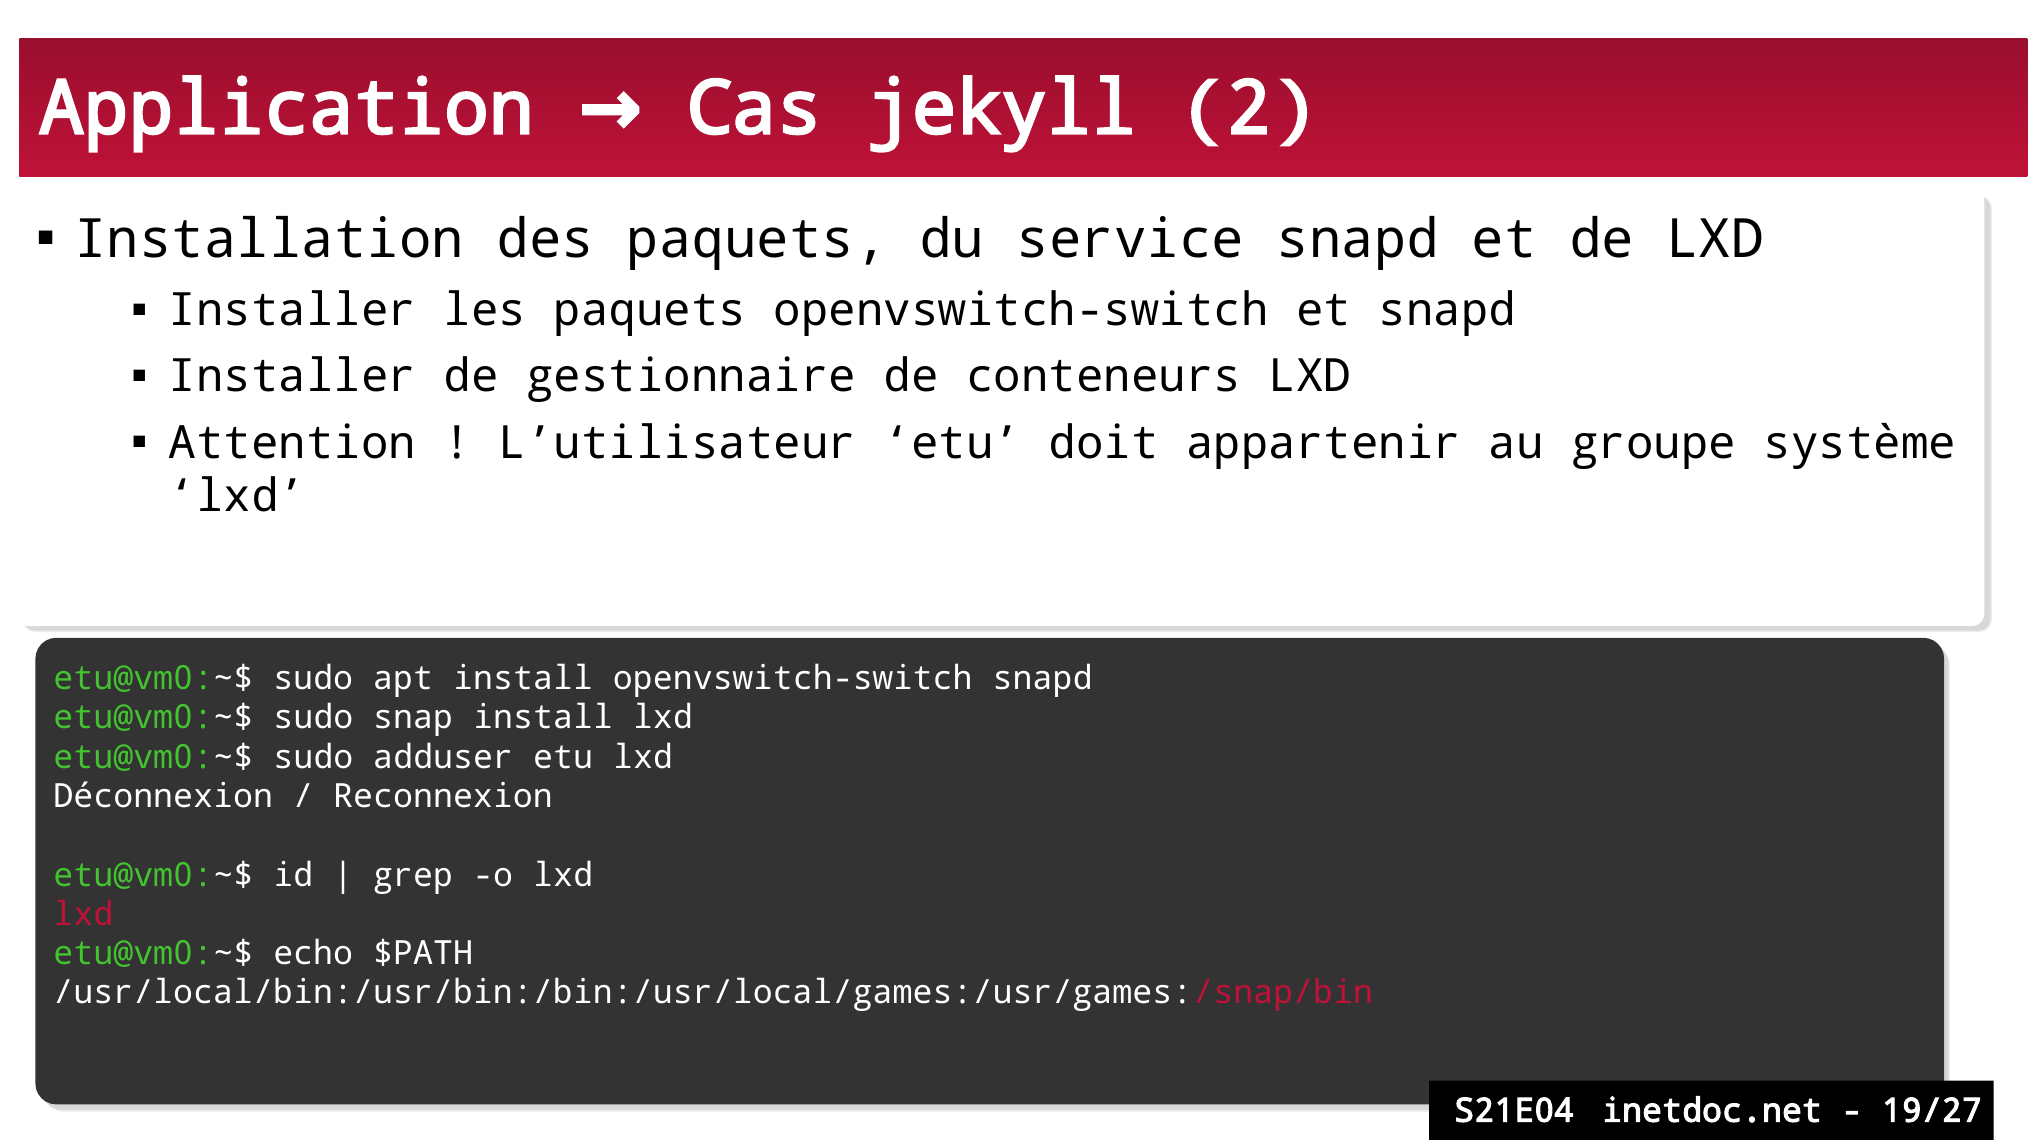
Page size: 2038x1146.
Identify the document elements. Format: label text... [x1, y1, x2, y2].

text_box S21E04 inetdoc.net - <numéro>/27 [1429, 1080, 1994, 1140]
text_box Application → Cas jekyll (2) [19, 38, 2028, 177]
text_box etu@vm0:~$ sudo apt install openvswitch-switch snapd etu@vm0:~$ sudo snap install lxd etu@vm0:~$ sudo adduser etu lxd Déconnexion / Reconnexion etu@vm0:~$ id | grep -o lxd lxd etu@vm0:~$ echo $PATH /usr/local/bin:/usr/bin:/bin:/usr/local/games:/usr/games:/snap/bin [35, 637, 1945, 1105]
text_box Installation des paquets, du service snapd et de LXD Installer les paquets openvswitch-switch et snapd Installer de gestionnaire de conteneurs LXD Attention ! L’utilisateur ‘etu’ doit appartenir au groupe système ‘lxd’ [15, 188, 1985, 627]
